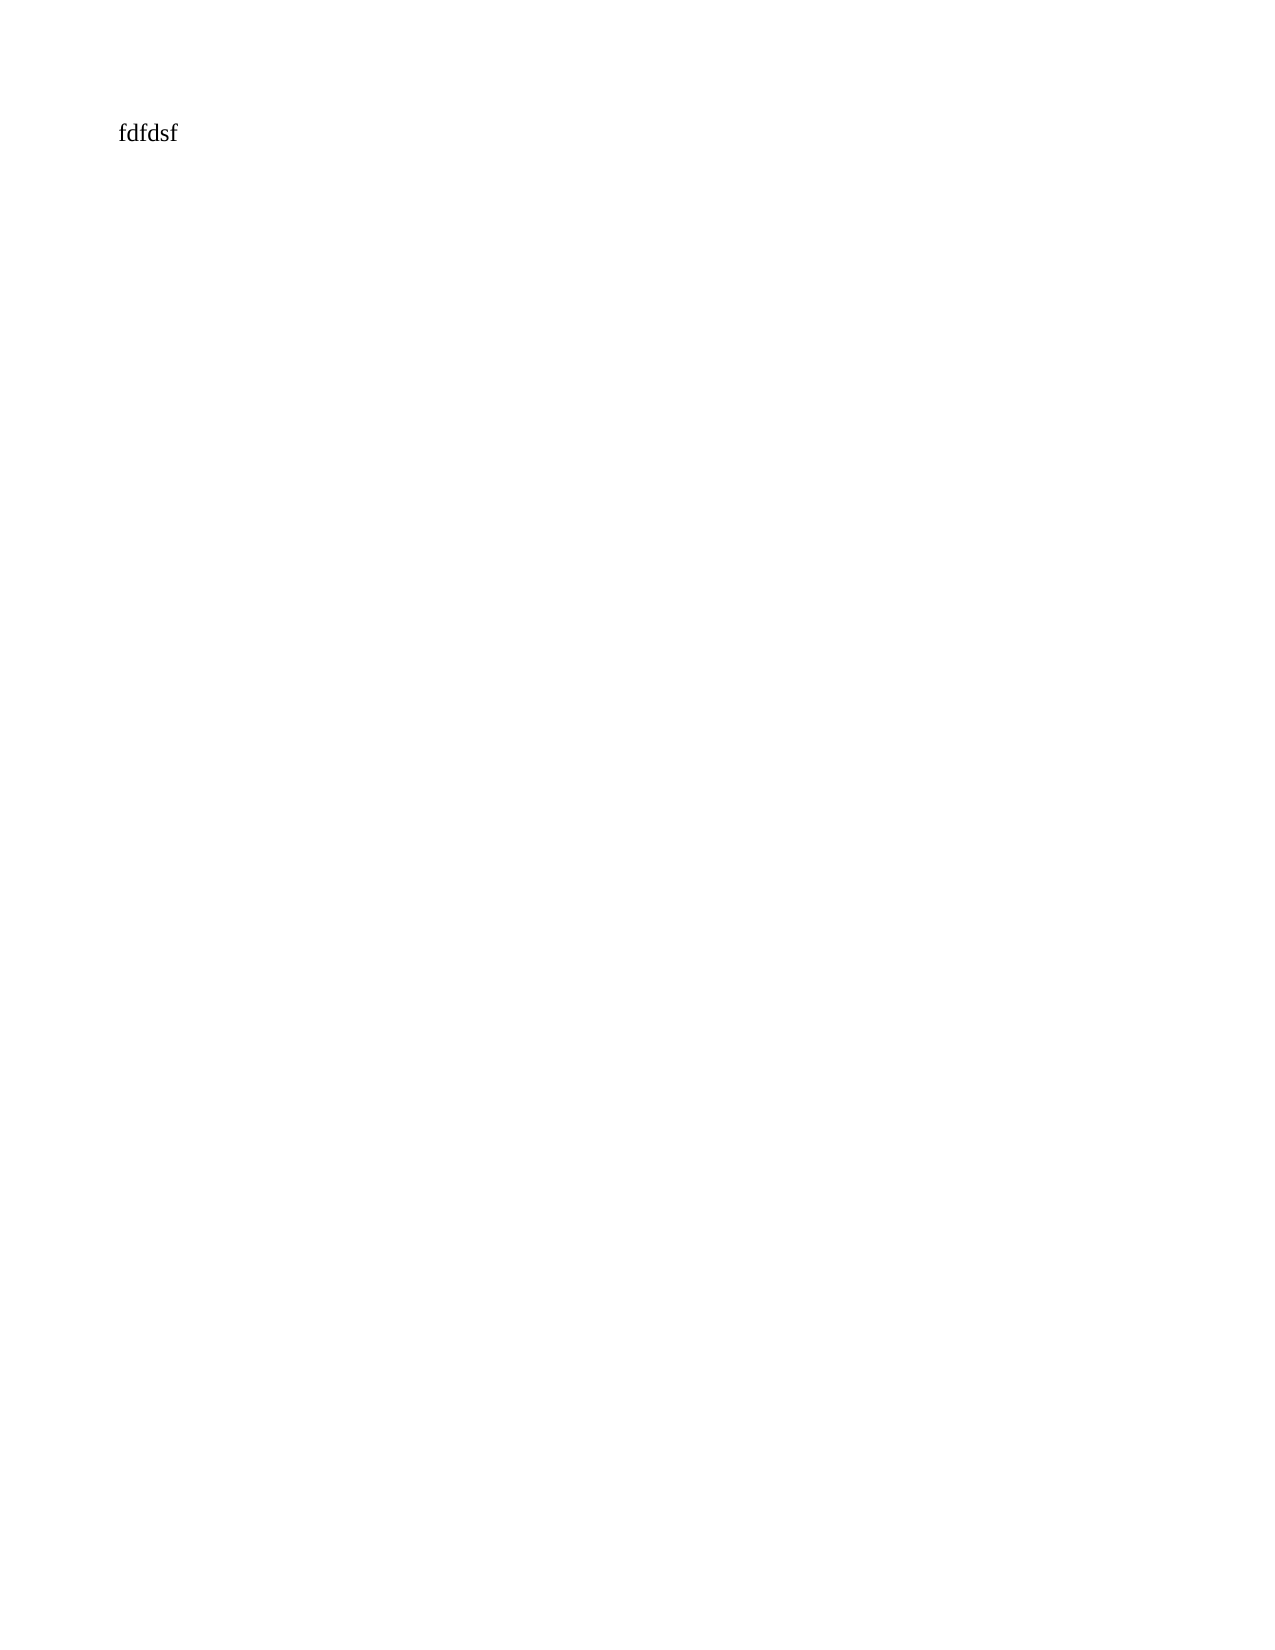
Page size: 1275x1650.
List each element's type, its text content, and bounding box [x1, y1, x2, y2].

text fdfdsf [118, 118, 1157, 147]
